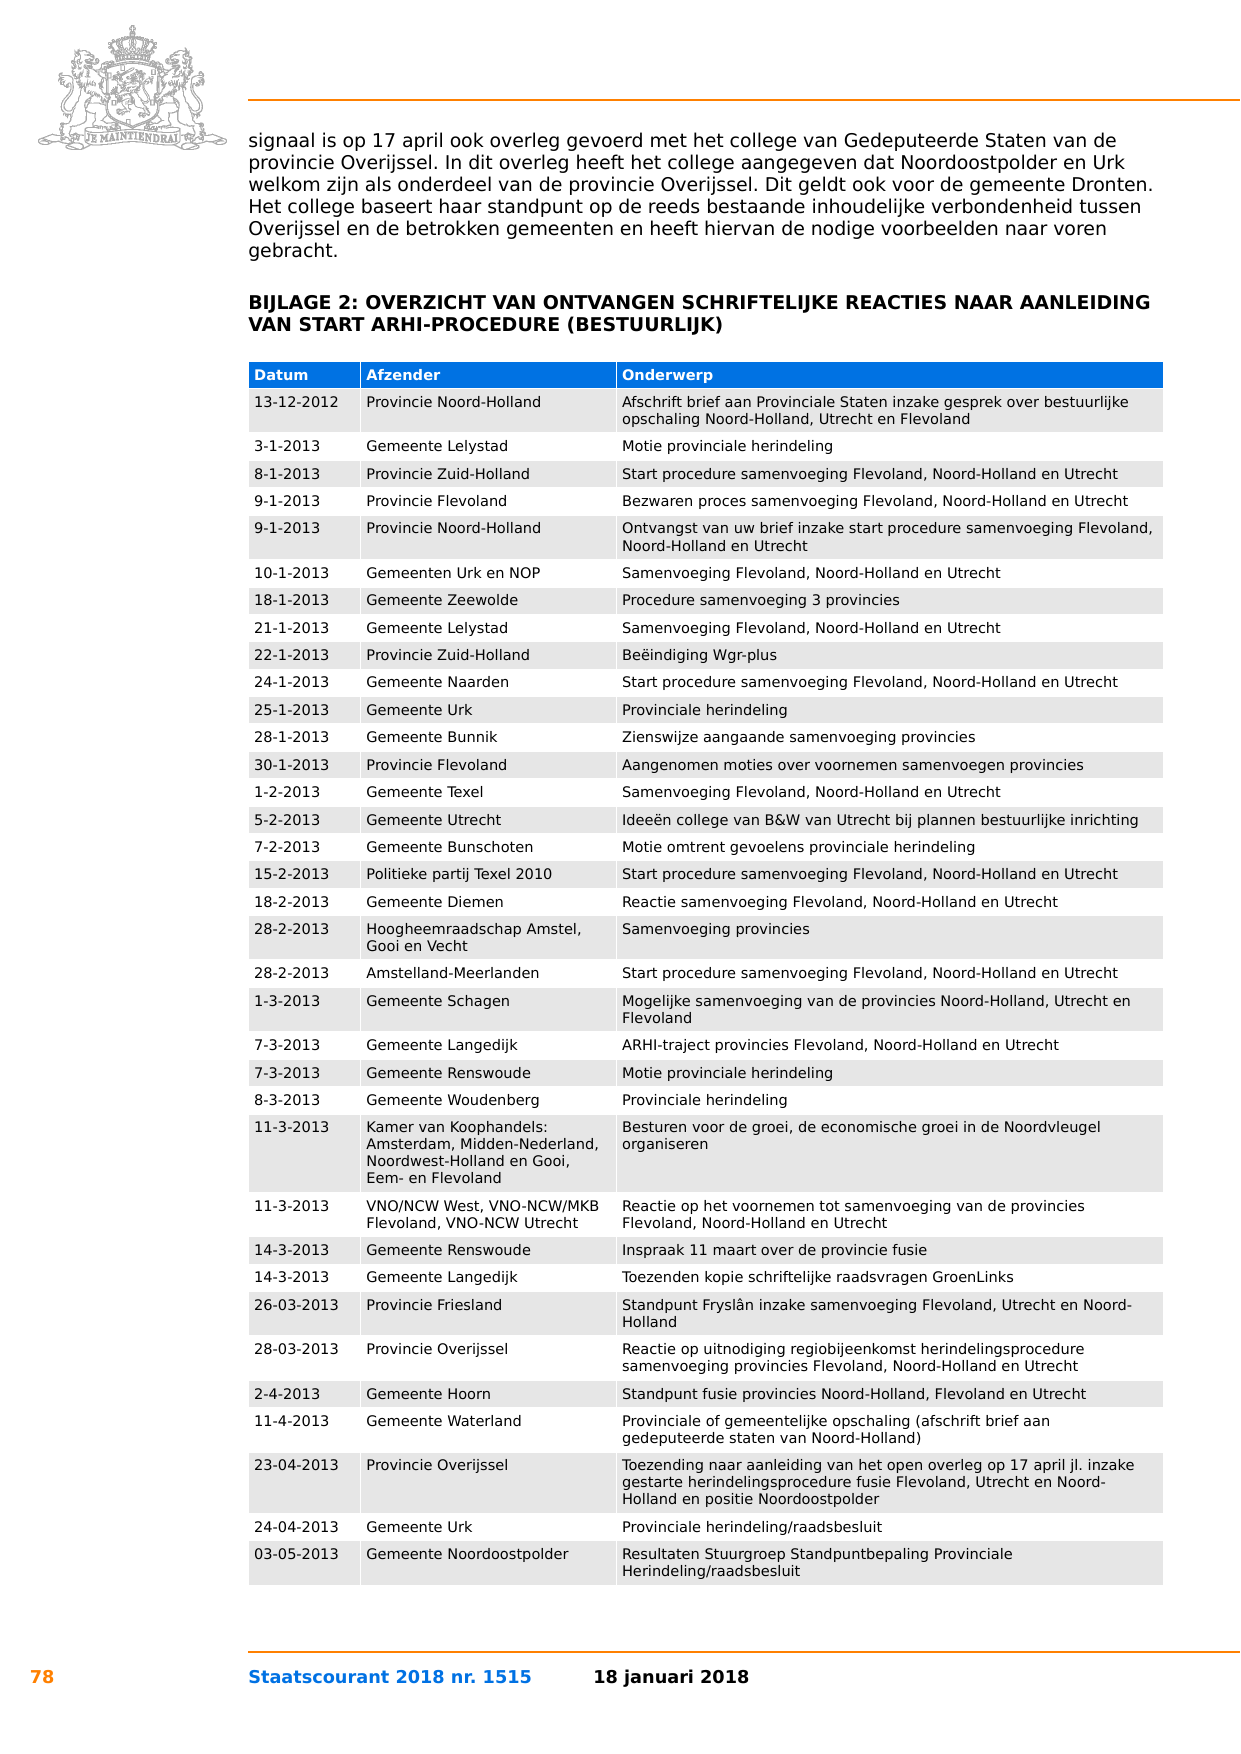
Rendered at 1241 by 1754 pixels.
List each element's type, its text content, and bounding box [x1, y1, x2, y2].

table_cell 14-3-2013 [249, 1265, 360, 1291]
table_cell Provincie Flevoland [361, 488, 616, 515]
table_cell Gemeente Diemen [361, 889, 616, 915]
table_cell Gemeente Zeewolde [361, 588, 616, 614]
table_cell Gemeente Langedijk [361, 1033, 616, 1059]
table_cell 26-03-2013 [249, 1292, 360, 1335]
table_cell Provinciale of gemeentelijke opschaling (afschrift brief aan gedeputeerde staten van Noord-Holland) [617, 1408, 1163, 1452]
table_cell 1-3-2013 [249, 988, 360, 1031]
table_cell Besturen voor de groei, de economische groei in de Noordvleugel organiseren [617, 1115, 1163, 1192]
table_cell Motie provinciale herindeling [617, 434, 1163, 460]
table_cell Reactie samenvoeging Flevoland, Noord-Holland en Utrecht [617, 889, 1163, 915]
table_cell Start procedure samenvoeging Flevoland, Noord-Holland en Utrecht [617, 961, 1163, 987]
table_cell Mogelijke samenvoeging van de provincies Noord-Holland, Utrecht en Flevoland [617, 988, 1163, 1031]
table_cell Gemeente Woudenberg [361, 1087, 616, 1113]
table_cell Provincie Overijssel [361, 1336, 616, 1380]
table_header Datum [249, 362, 360, 388]
table_cell Provincie Noord-Holland [361, 389, 616, 432]
table_cell Provincie Noord-Holland [361, 516, 616, 559]
table_cell 9-1-2013 [249, 488, 360, 515]
picture [38, 25, 227, 150]
table_cell Gemeenten Urk en NOP [361, 560, 616, 586]
table_cell 24-1-2013 [249, 670, 360, 696]
table_cell Start procedure samenvoeging Flevoland, Noord-Holland en Utrecht [617, 861, 1163, 888]
table_cell Gemeente Bunschoten [361, 834, 616, 860]
table_cell 03-05-2013 [249, 1541, 360, 1585]
table_cell Inspraak 11 maart over de provincie fusie [617, 1237, 1163, 1264]
table_cell Toezenden kopie schriftelijke raadsvragen GroenLinks [617, 1265, 1163, 1291]
table_header Onderwerp [617, 362, 1163, 388]
table_cell Standpunt Fryslân inzake samenvoeging Flevoland, Utrecht en Noord-Holland [617, 1292, 1163, 1335]
table_cell Samenvoeging Flevoland, Noord-Holland en Utrecht [617, 779, 1163, 806]
table_cell Gemeente Renswoude [361, 1060, 616, 1086]
table_cell 23-04-2013 [249, 1453, 360, 1513]
table_cell Aangenomen moties over voornemen samenvoegen provincies [617, 752, 1163, 778]
table_header Afzender [361, 362, 616, 388]
table_cell 7-2-2013 [249, 834, 360, 860]
table_cell Gemeente Utrecht [361, 807, 616, 833]
table_cell 24-04-2013 [249, 1514, 360, 1540]
table_cell Zienswijze aangaande samenvoeging provincies [617, 725, 1163, 751]
table_cell Toezending naar aanleiding van het open overleg op 17 april jl. inzake gestarte herindelingsprocedure fusie Flevoland, Utrecht en Noord-Holland en positie Noordoostpolder [617, 1453, 1163, 1513]
table_cell 28-2-2013 [249, 916, 360, 959]
table_cell 11-4-2013 [249, 1408, 360, 1452]
table_cell 28-2-2013 [249, 961, 360, 987]
table_cell Provinciale herindeling [617, 697, 1163, 723]
table_cell Reactie op uitnodiging regiobijeenkomst herindelingsprocedure samenvoeging provincies Flevoland, Noord-Holland en Utrecht [617, 1336, 1163, 1380]
table_cell 11-3-2013 [249, 1193, 360, 1236]
table_cell Provinciale herindeling/raadsbesluit [617, 1514, 1163, 1540]
table_cell Gemeente Bunnik [361, 725, 616, 751]
table_cell 21-1-2013 [249, 615, 360, 641]
table_cell Ideeën college van B&W van Utrecht bij plannen bestuurlijke inrichting [617, 807, 1163, 833]
table_cell Standpunt fusie provincies Noord-Holland, Flevoland en Utrecht [617, 1381, 1163, 1407]
table_cell Reactie op het voornemen tot samenvoeging van de provincies Flevoland, Noord-Holland en Utrecht [617, 1193, 1163, 1236]
table_cell 30-1-2013 [249, 752, 360, 778]
subtitle BIJLAGE 2: OVERZICHT VAN ONTVANGEN SCHRIFTELIJKE REACTIES NAAR AANLEIDING VAN START ARHI-PROCEDURE (BESTUURLIJK) [248, 292, 1163, 336]
table_cell Gemeente Urk [361, 697, 616, 723]
table_cell 9-1-2013 [249, 516, 360, 559]
table_cell Gemeente Texel [361, 779, 616, 806]
table_cell 2-4-2013 [249, 1381, 360, 1407]
table_cell Afschrift brief aan Provinciale Staten inzake gesprek over bestuurlijke opschaling Noord-Holland, Utrecht en Flevoland [617, 389, 1163, 432]
table_cell Start procedure samenvoeging Flevoland, Noord-Holland en Utrecht [617, 670, 1163, 696]
table_cell Motie provinciale herindeling [617, 1060, 1163, 1086]
table_cell Motie omtrent gevoelens provinciale herindeling [617, 834, 1163, 860]
table_cell Amstelland-Meerlanden [361, 961, 616, 987]
table_cell 10-1-2013 [249, 560, 360, 586]
table_cell Provincie Overijssel [361, 1453, 616, 1513]
table_cell Gemeente Noordoostpolder [361, 1541, 616, 1585]
table_cell 11-3-2013 [249, 1115, 360, 1192]
table_cell Gemeente Lelystad [361, 615, 616, 641]
table_cell Start procedure samenvoeging Flevoland, Noord-Holland en Utrecht [617, 461, 1163, 487]
table_cell Gemeente Naarden [361, 670, 616, 696]
table_cell 18-1-2013 [249, 588, 360, 614]
table_cell Resultaten Stuurgroep Standpuntbepaling Provinciale Herindeling/raadsbesluit [617, 1541, 1163, 1585]
table_cell Gemeente Renswoude [361, 1237, 616, 1264]
table_cell 22-1-2013 [249, 642, 360, 669]
table_cell ARHI-traject provincies Flevoland, Noord-Holland en Utrecht [617, 1033, 1163, 1059]
table_cell 14-3-2013 [249, 1237, 360, 1264]
table_cell Samenvoeging provincies [617, 916, 1163, 959]
table_cell 8-3-2013 [249, 1087, 360, 1113]
table_cell 15-2-2013 [249, 861, 360, 888]
table_cell Provincie Zuid-Holland [361, 642, 616, 669]
table_cell 13-12-2012 [249, 389, 360, 432]
table_cell 1-2-2013 [249, 779, 360, 806]
table_cell 5-2-2013 [249, 807, 360, 833]
table_cell Hoogheemraadschap Amstel, Gooi en Vecht [361, 916, 616, 959]
table_cell 25-1-2013 [249, 697, 360, 723]
table_cell Gemeente Waterland [361, 1408, 616, 1452]
table_cell Beëindiging Wgr-plus [617, 642, 1163, 669]
table_cell 8-1-2013 [249, 461, 360, 487]
table_cell 7-3-2013 [249, 1033, 360, 1059]
table_cell 28-03-2013 [249, 1336, 360, 1380]
table_cell Bezwaren proces samenvoeging Flevoland, Noord-Holland en Utrecht [617, 488, 1163, 515]
table_cell Ontvangst van uw brief inzake start procedure samenvoeging Flevoland, Noord-Holland en Utrecht [617, 516, 1163, 559]
table_cell Politieke partij Texel 2010 [361, 861, 616, 888]
table_cell Provincie Zuid-Holland [361, 461, 616, 487]
table_cell Gemeente Urk [361, 1514, 616, 1540]
table_cell Gemeente Hoorn [361, 1381, 616, 1407]
table_cell 18-2-2013 [249, 889, 360, 915]
table_cell 28-1-2013 [249, 725, 360, 751]
table_cell 3-1-2013 [249, 434, 360, 460]
table_cell VNO/NCW West, VNO-NCW/MKB Flevoland, VNO-NCW Utrecht [361, 1193, 616, 1236]
table_cell 7-3-2013 [249, 1060, 360, 1086]
table_cell Provinciale herindeling [617, 1087, 1163, 1113]
table_cell Gemeente Schagen [361, 988, 616, 1031]
table_cell Kamer van Koophandels: Amsterdam, Midden-Nederland, Noordwest-Holland en Gooi, Eem- en Flevoland [361, 1115, 616, 1192]
table_cell Samenvoeging Flevoland, Noord-Holland en Utrecht [617, 615, 1163, 641]
text signaal is op 17 april ook overleg gevoerd met het college van Gedeputeerde Staten van de provincie Overijssel. In dit overleg heeft het college aangegeven dat Noordoostpolder en Urk welkom zijn als onderdeel van de provincie Overijssel. Dit geldt ook voor de gemeente Dronten. Het college baseert haar standpunt op de reeds bestaande inhoudelijke verbondenheid tussen Overijssel en de betrokken gemeenten en heeft hiervan de nodige voorbeelden naar voren gebracht. [248, 130, 1163, 262]
table_cell Samenvoeging Flevoland, Noord-Holland en Utrecht [617, 560, 1163, 586]
table_cell Provincie Flevoland [361, 752, 616, 778]
table_cell Procedure samenvoeging 3 provincies [617, 588, 1163, 614]
table_cell Gemeente Langedijk [361, 1265, 616, 1291]
table_cell Provincie Friesland [361, 1292, 616, 1335]
table_cell Gemeente Lelystad [361, 434, 616, 460]
